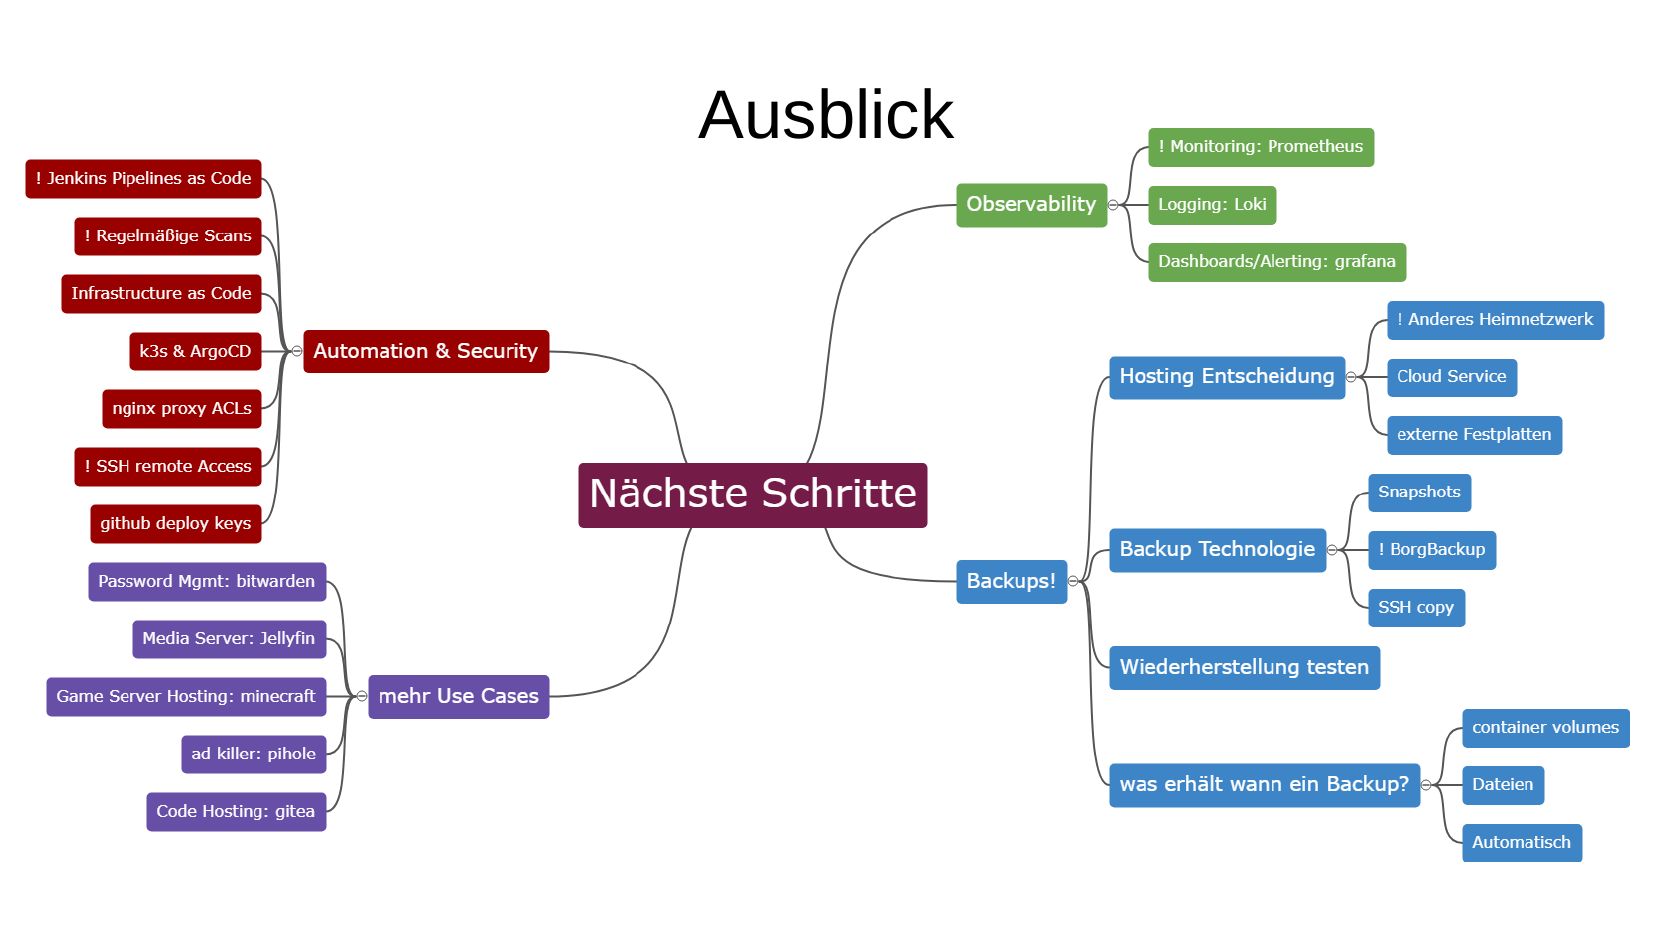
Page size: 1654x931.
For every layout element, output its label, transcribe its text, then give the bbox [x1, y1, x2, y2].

picture [0, 103, 1654, 886]
title Ausblick [82, 37, 1571, 103]
